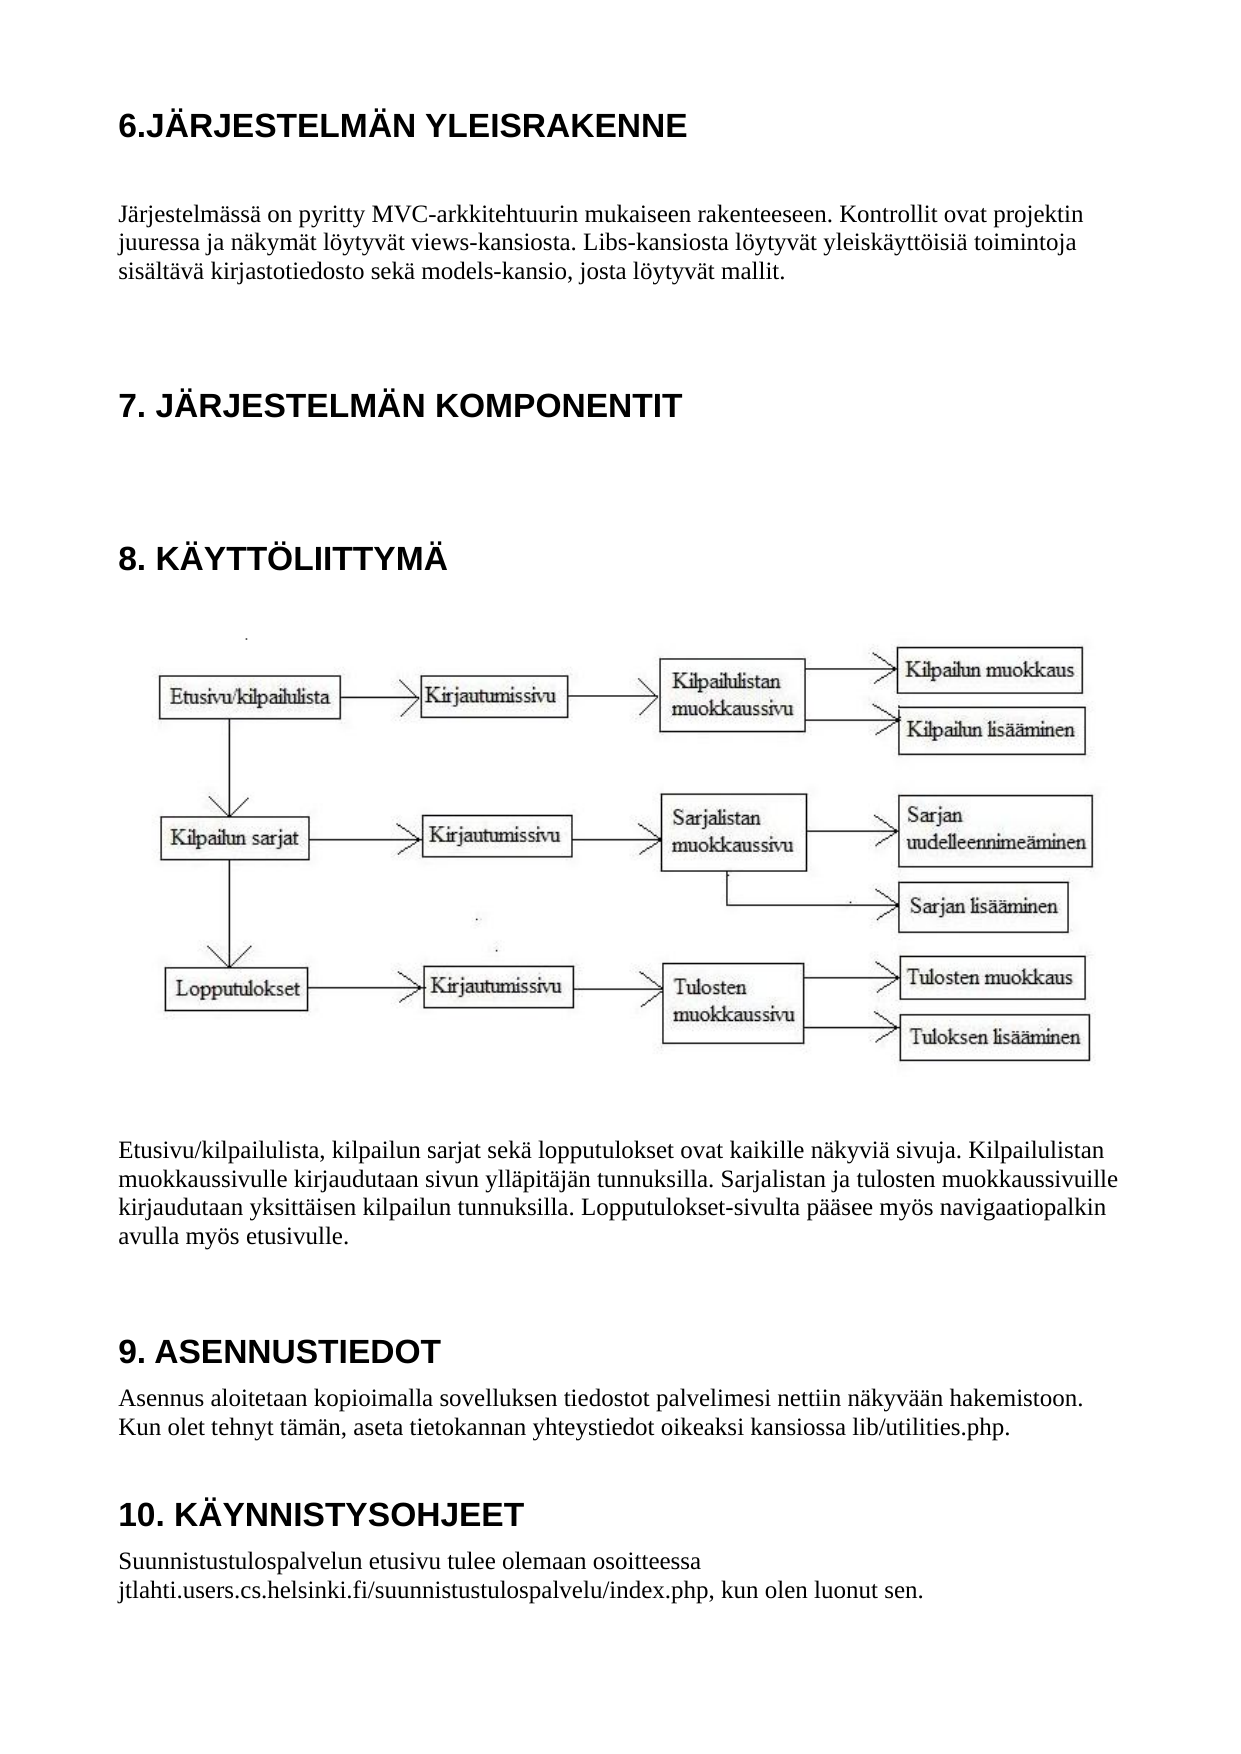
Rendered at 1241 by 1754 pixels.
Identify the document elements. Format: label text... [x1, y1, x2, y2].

subtitle 7. JÄRJESTELMÄN KOMPONENTIT [118, 386, 1122, 425]
text Järjestelmässä on pyritty MVC-arkkitehtuurin mukaiseen rakenteeseen. Kontrollit ovat projektin juuressa ja näkymät löytyvät views-kansiosta. Libs-kansiosta löytyvät yleiskäyttöisiä toimintoja sisältävä kirjastotiedosto sekä models-kansio, josta löytyvät mallit. [118, 199, 1122, 285]
text Asennus aloitetaan kopioimalla sovelluksen tiedostot palvelimesi nettiin näkyvään hakemistoon. Kun olet tehnyt tämän, aseta tietokannan yhteystiedot oikeaksi kansiossa lib/utilities.php. [118, 1383, 1122, 1441]
text Suunnistustulospalvelun etusivu tulee olemaan osoitteessa jtlahti.users.cs.helsinki.fi/suunnistustulospalvelu/index.php, kun olen luonut sen. [118, 1546, 1122, 1603]
picture [118, 630, 1123, 1094]
subtitle 6.JÄRJESTELMÄN YLEISRAKENNE [118, 106, 1122, 145]
subtitle 10. KÄYNNISTYSOHJEET [118, 1495, 1122, 1533]
subtitle 9. ASENNUSTIEDOT [118, 1332, 1122, 1371]
subtitle 8. KÄYTTÖLIITTYMÄ [118, 538, 1122, 577]
text Etusivu/kilpailulista, kilpailun sarjat sekä lopputulokset ovat kaikille näkyviä sivuja. Kilpailulistan muokkaussivulle kirjaudutaan sivun ylläpitäjän tunnuksilla. Sarjalistan ja tulosten muokkaussivuille kirjaudutaan yksittäisen kilpailun tunnuksilla. Lopputulokset-sivulta pääsee myös navigaatiopalkin avulla myös etusivulle. [118, 1135, 1122, 1250]
